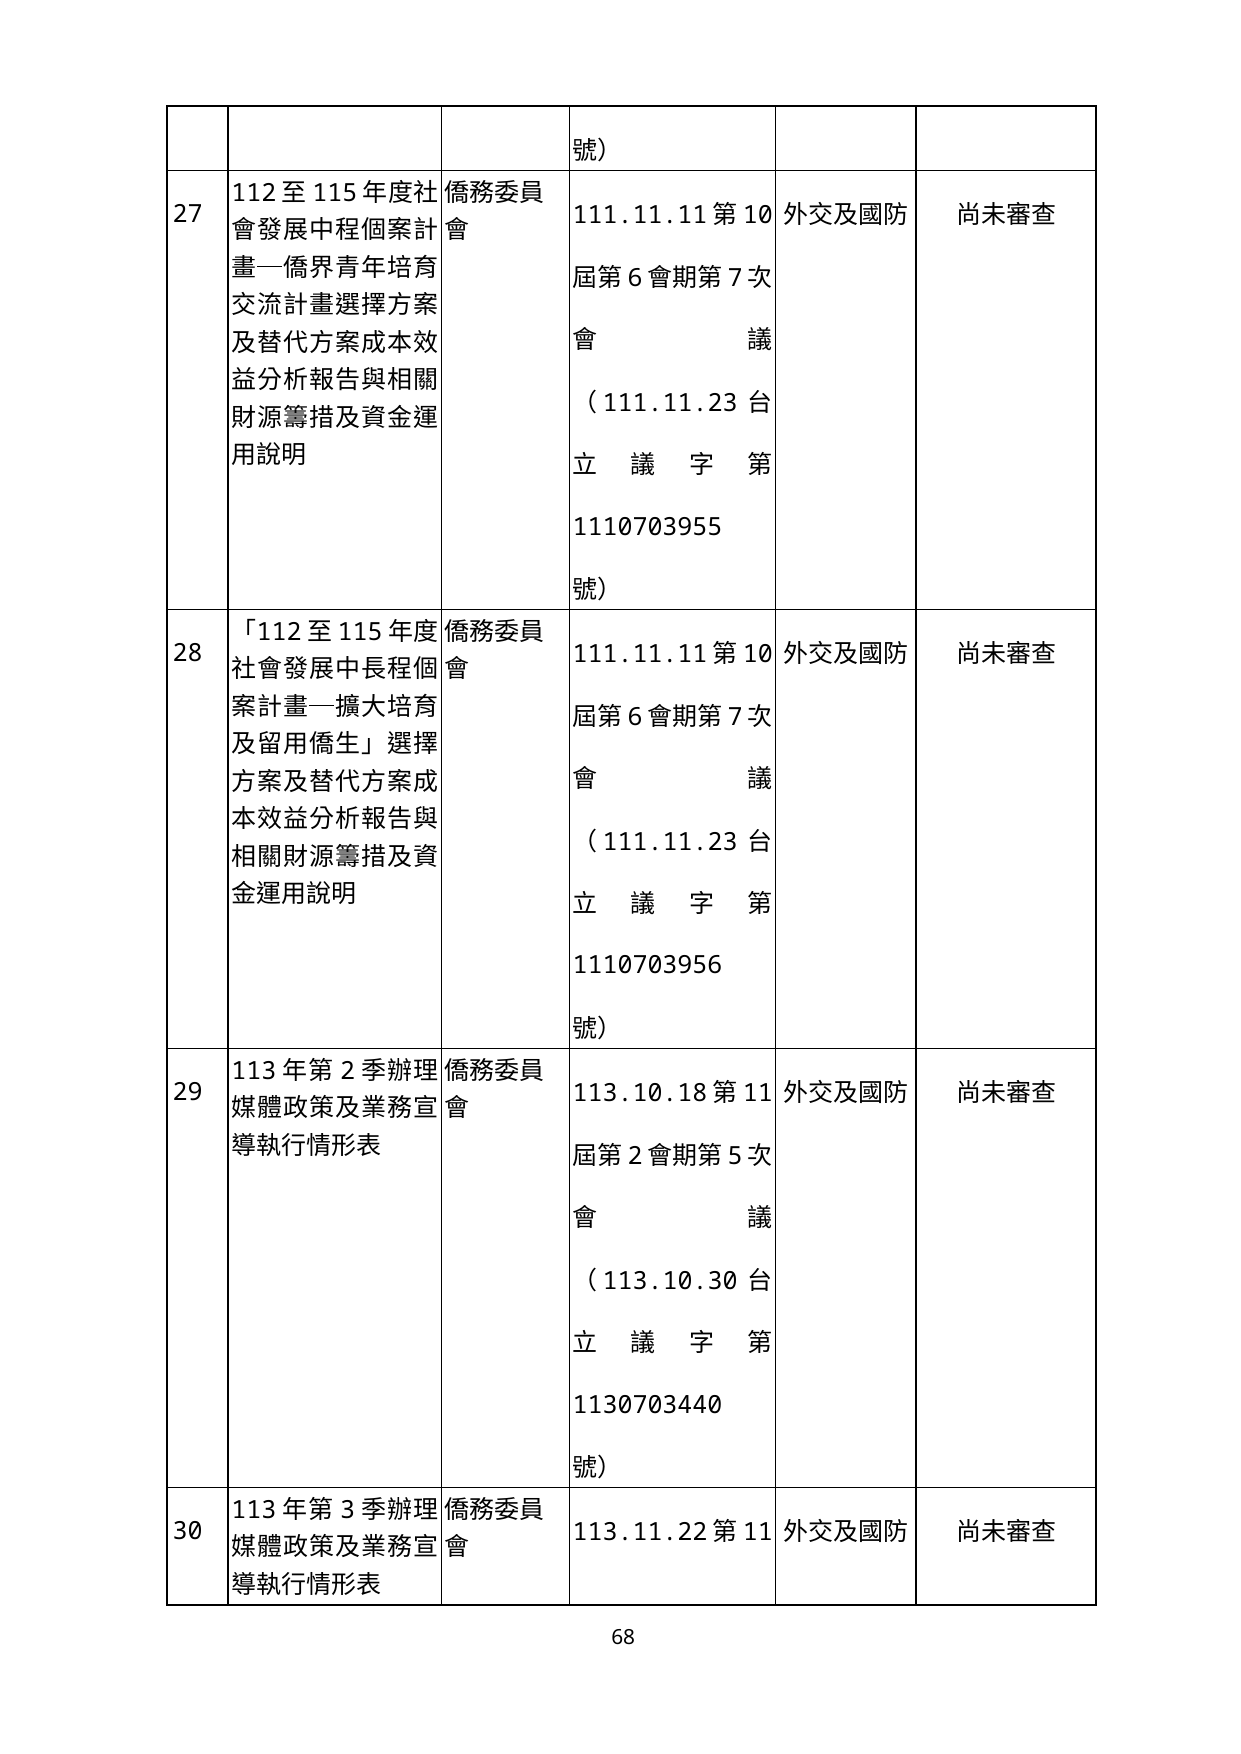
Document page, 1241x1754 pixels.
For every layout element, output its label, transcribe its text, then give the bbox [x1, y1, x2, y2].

table_cell 112至115年度社會發展中程個案計畫─僑界青年培育交流計畫選擇方案及替代方案成本效益分析報告與相關財源籌措及資金運用說明 [229, 171, 441, 608]
table_cell [168, 1488, 227, 1604]
table_cell 「112至115年度社會發展中長程個案計畫─擴大培育及留用僑生」選擇方案及替代方案成本效益分析報告與相關財源籌措及資金運用說明 [229, 610, 441, 1048]
table_cell 僑務委員會 [442, 610, 569, 1048]
table_cell 尚未審查 [917, 1488, 1095, 1604]
table_cell 僑務委員會 [442, 171, 569, 608]
table_cell [917, 107, 1095, 169]
table_cell [168, 171, 227, 608]
table_cell 113年第3季辦理媒體政策及業務宣導執行情形表 [229, 1488, 441, 1604]
table_cell [168, 1049, 227, 1487]
table_cell 號） [570, 107, 775, 169]
table_cell 尚未審查 [917, 610, 1095, 1048]
table_cell 外交及國防 [776, 171, 915, 608]
table_cell 尚未審查 [917, 1049, 1095, 1487]
table_cell 僑務委員會 [442, 1049, 569, 1487]
table_cell 僑務委員會 [442, 1488, 569, 1604]
table_cell 外交及國防 [776, 1488, 915, 1604]
table_cell 113.10.18第11屆第2會期第5次會議（113.10.30台立議字第1130703440號） [570, 1049, 775, 1487]
table_cell 113.11.22第11 [570, 1488, 775, 1604]
table_cell 尚未審查 [917, 171, 1095, 608]
table_cell [229, 107, 441, 169]
table_cell 外交及國防 [776, 610, 915, 1048]
table_cell 111.11.11第10屆第6會期第7次會議（111.11.23台立議字第1110703955號） [570, 171, 775, 608]
table_cell 113年第2季辦理媒體政策及業務宣導執行情形表 [229, 1049, 441, 1487]
table_cell [442, 107, 569, 169]
table_cell 外交及國防 [776, 1049, 915, 1487]
table_cell [776, 107, 915, 169]
table_cell 111.11.11第10屆第6會期第7次會議（111.11.23台立議字第1110703956號） [570, 610, 775, 1048]
table_cell [168, 610, 227, 1048]
table_cell [168, 107, 227, 169]
